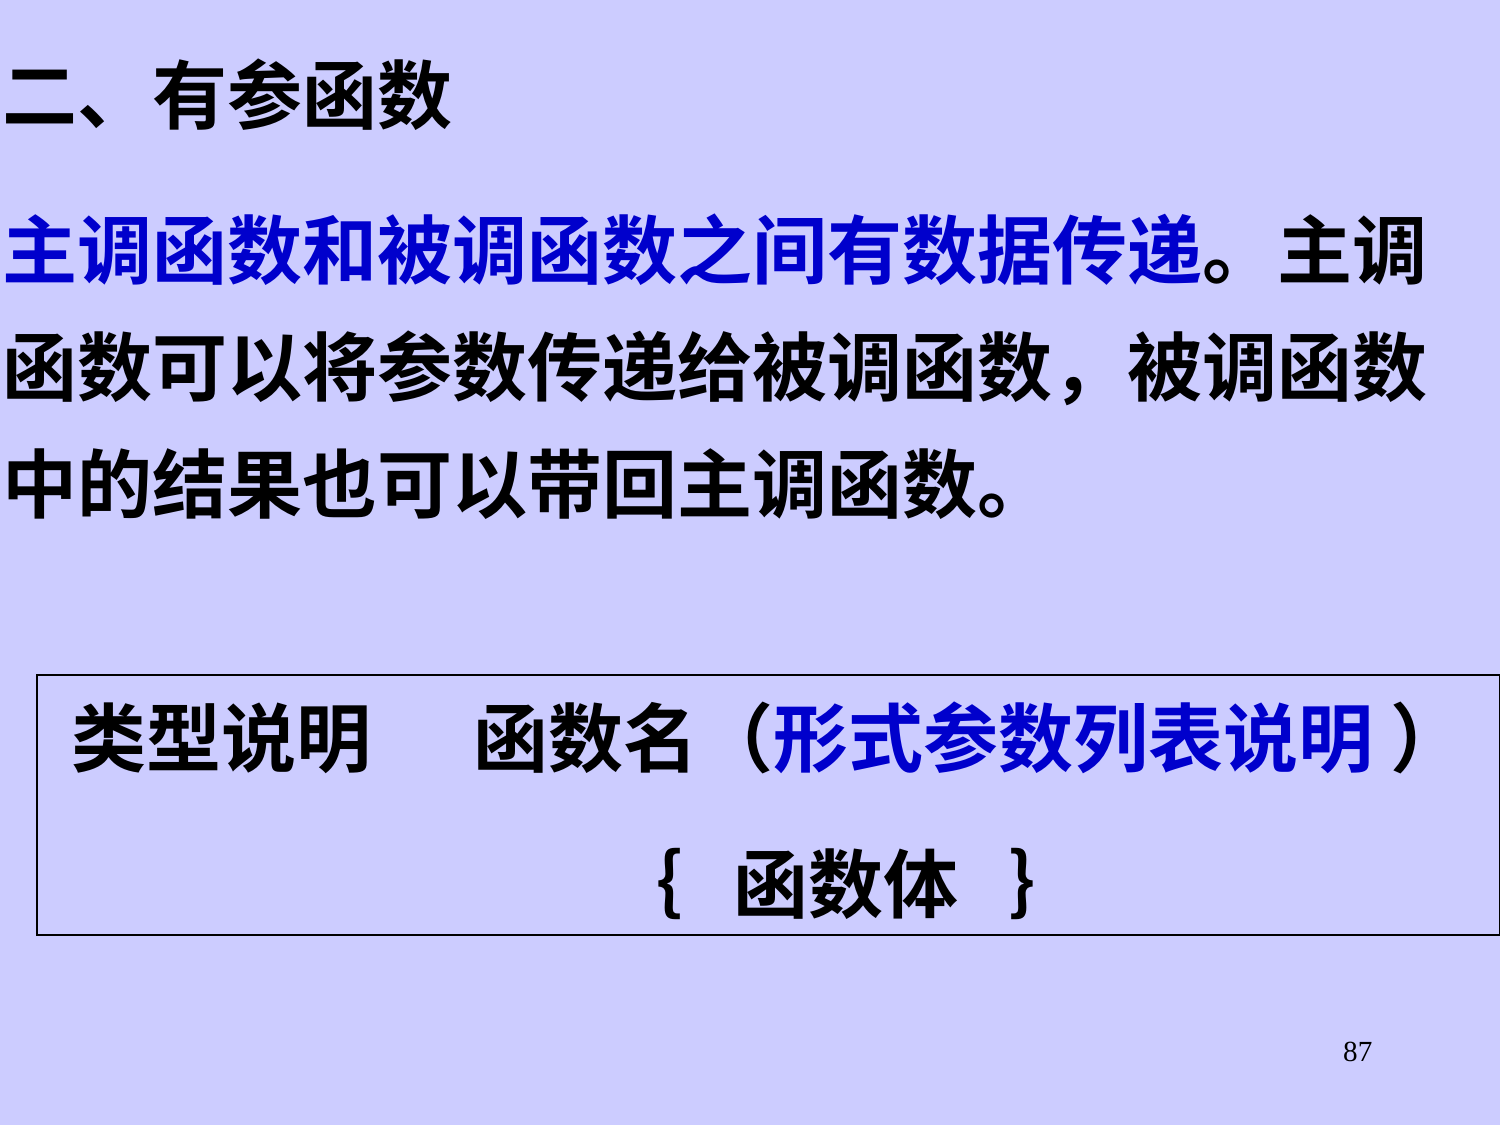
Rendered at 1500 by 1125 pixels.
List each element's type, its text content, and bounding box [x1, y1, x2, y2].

text_box 二、有参函数 [0, 37, 1500, 141]
text_box [1074, 1025, 1388, 1101]
text_box 类型说明 函数名（形式参数列表说明 ） ｛ 函数体 ｝ [37, 674, 1500, 936]
text_box 主调函数和被调函数之间有数据传递。主调函数可以将参数传递给被调函数，被调函数中的结果也可以带回主调函数。 [0, 174, 1500, 530]
